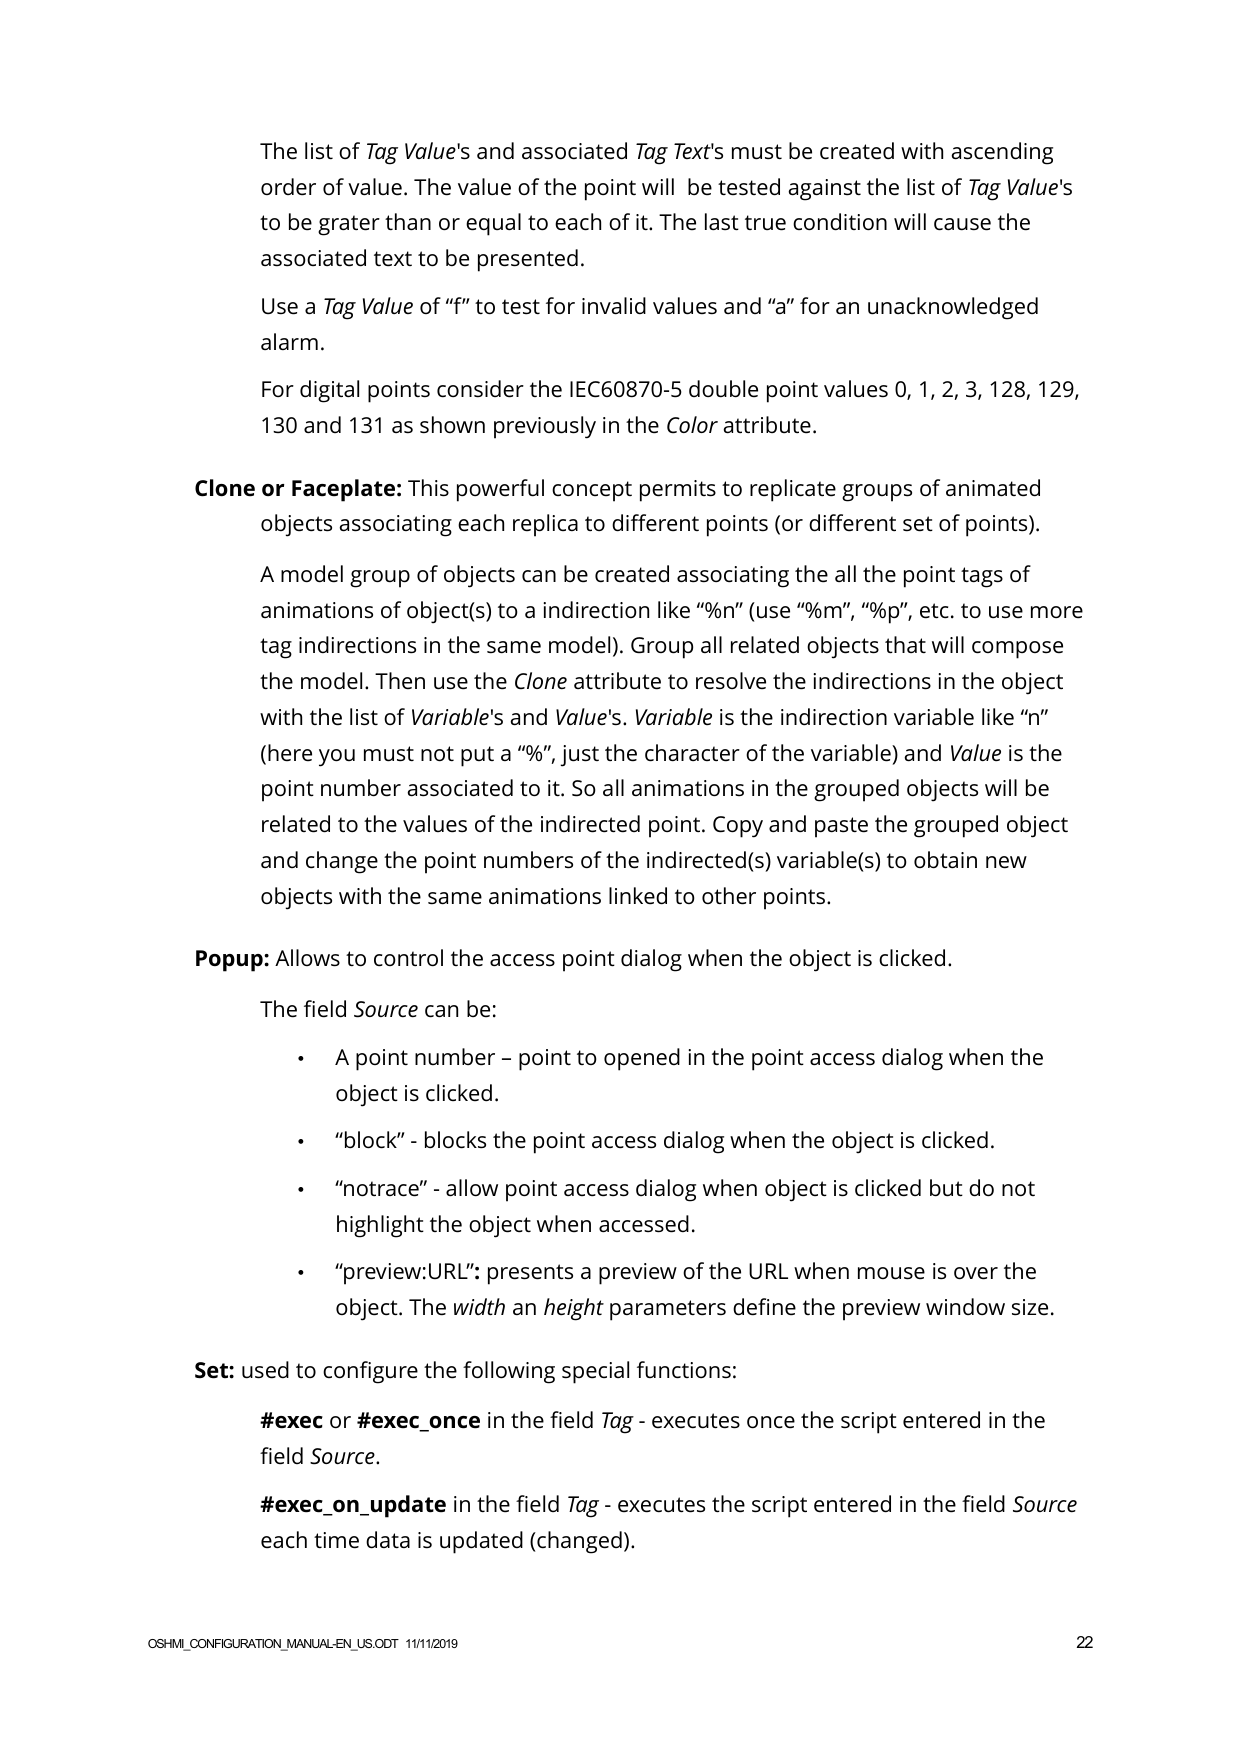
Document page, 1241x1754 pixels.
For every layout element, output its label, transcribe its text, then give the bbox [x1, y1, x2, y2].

text For digital points consider the IEC60870-5 double point values 0, 1, 2, 3, 128, 129, 130 and 131 as shown previously in the Color attribute. [260, 374, 1093, 440]
text A model group of objects can be created associating the all the point tags of animations of object(s) to a indirection like “%n” (use “%m”, “%p”, etc. to use more tag indirections in the same model). Group all related objects that will compose the model. Then use the Clone attribute to resolve the indirections in the object with the list of Variable's and Value's. Variable is the indirection variable like “n” (here you must not put a “%”, just the character of the variable) and Value is the point number associated to it. So all animations in the grouped objects will be related to the values of the indirected point. Copy and paste the grouped object and change the point numbers of the indirected(s) variable(s) to obtain new objects with the same animations linked to other points. [260, 559, 1093, 910]
text Popup: Allows to control the access point dialog when the object is clicked. [194, 943, 1093, 973]
text The list of Tag Value's and associated Tag Text's must be created with ascending order of value. The value of the point will be tested against the list of Tag Value's to be grater than or equal to each of it. The last true condition will cause the associated text to be presented. [260, 136, 1093, 273]
list “block” - blocks the point access dialog when the object is clicked. [298, 1125, 1093, 1155]
list A point number – point to opened in the point access dialog when the object is clicked. [298, 1042, 1093, 1107]
text Clone or Faceplate: This powerful concept permits to replicate groups of animated objects associating each replica to different points (or different set of points). [194, 473, 1093, 538]
text Use a Tag Value of “f” to test for invalid values and “a” for an unacknowledged alarm. [260, 291, 1093, 356]
text The field Source can be: [260, 994, 1093, 1024]
text #exec or #exec_once in the field Tag - executes once the script entered in the field Source. [260, 1406, 1093, 1471]
list “preview:URL”: presents a preview of the URL when mouse is over the object. The width an height parameters define the preview window size. [298, 1256, 1093, 1322]
text Set: used to configure the following special functions: [194, 1355, 1093, 1384]
text #exec_on_update in the field Tag - executes the script entered in the field Source each time data is updated (changed). [260, 1489, 1093, 1554]
list “notrace” - allow point access dialog when object is clicked but do not highlight the object when accessed. [298, 1173, 1093, 1238]
